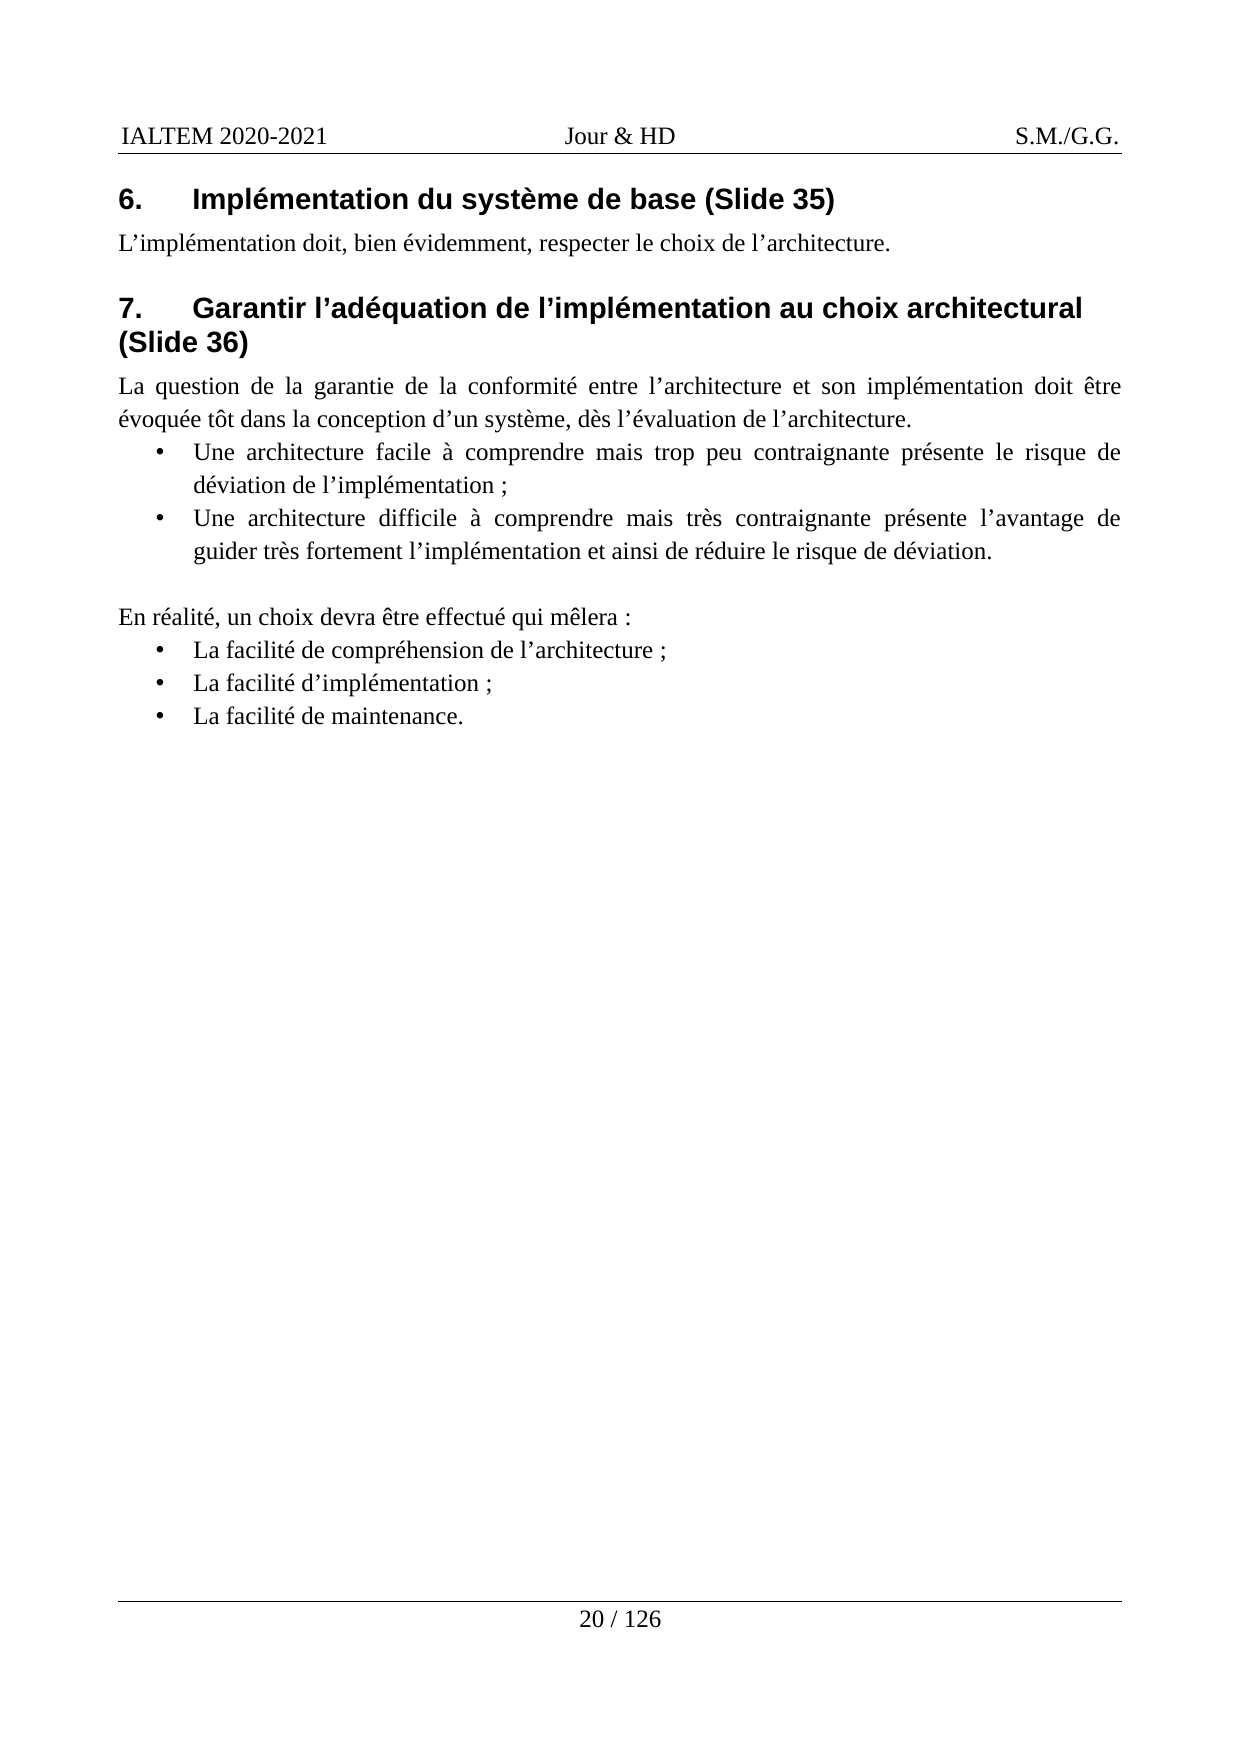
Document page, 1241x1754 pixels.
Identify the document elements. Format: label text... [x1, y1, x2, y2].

text L’implémentation doit, bien évidemment, respecter le choix de l’architecture. [118, 228, 1122, 257]
list Une architecture difficile à comprendre mais très contraignante présente l’avantage de guider très fortement l’implémentation et ainsi de réduire le risque de déviation. [156, 503, 1122, 564]
list La facilité de maintenance. [156, 701, 1122, 730]
list La facilité de compréhension de l’architecture ; [156, 635, 1122, 664]
text En réalité, un choix devra être effectué qui mêlera : [118, 602, 1122, 631]
list La facilité d’implémentation ; [156, 668, 1122, 697]
text La question de la garantie de la conformité entre l’architecture et son implémentation doit être évoquée tôt dans la conception d’un système, dès l’évaluation de l’architecture. [118, 371, 1122, 432]
subtitle Garantir l’adéquation de l’implémentation au choix architectural (Slide 36) [118, 291, 1122, 358]
subtitle Implémentation du système de base (Slide 35) [118, 182, 1122, 216]
list Une architecture facile à comprendre mais trop peu contraignante présente le risque de déviation de l’implémentation ; [156, 437, 1122, 498]
